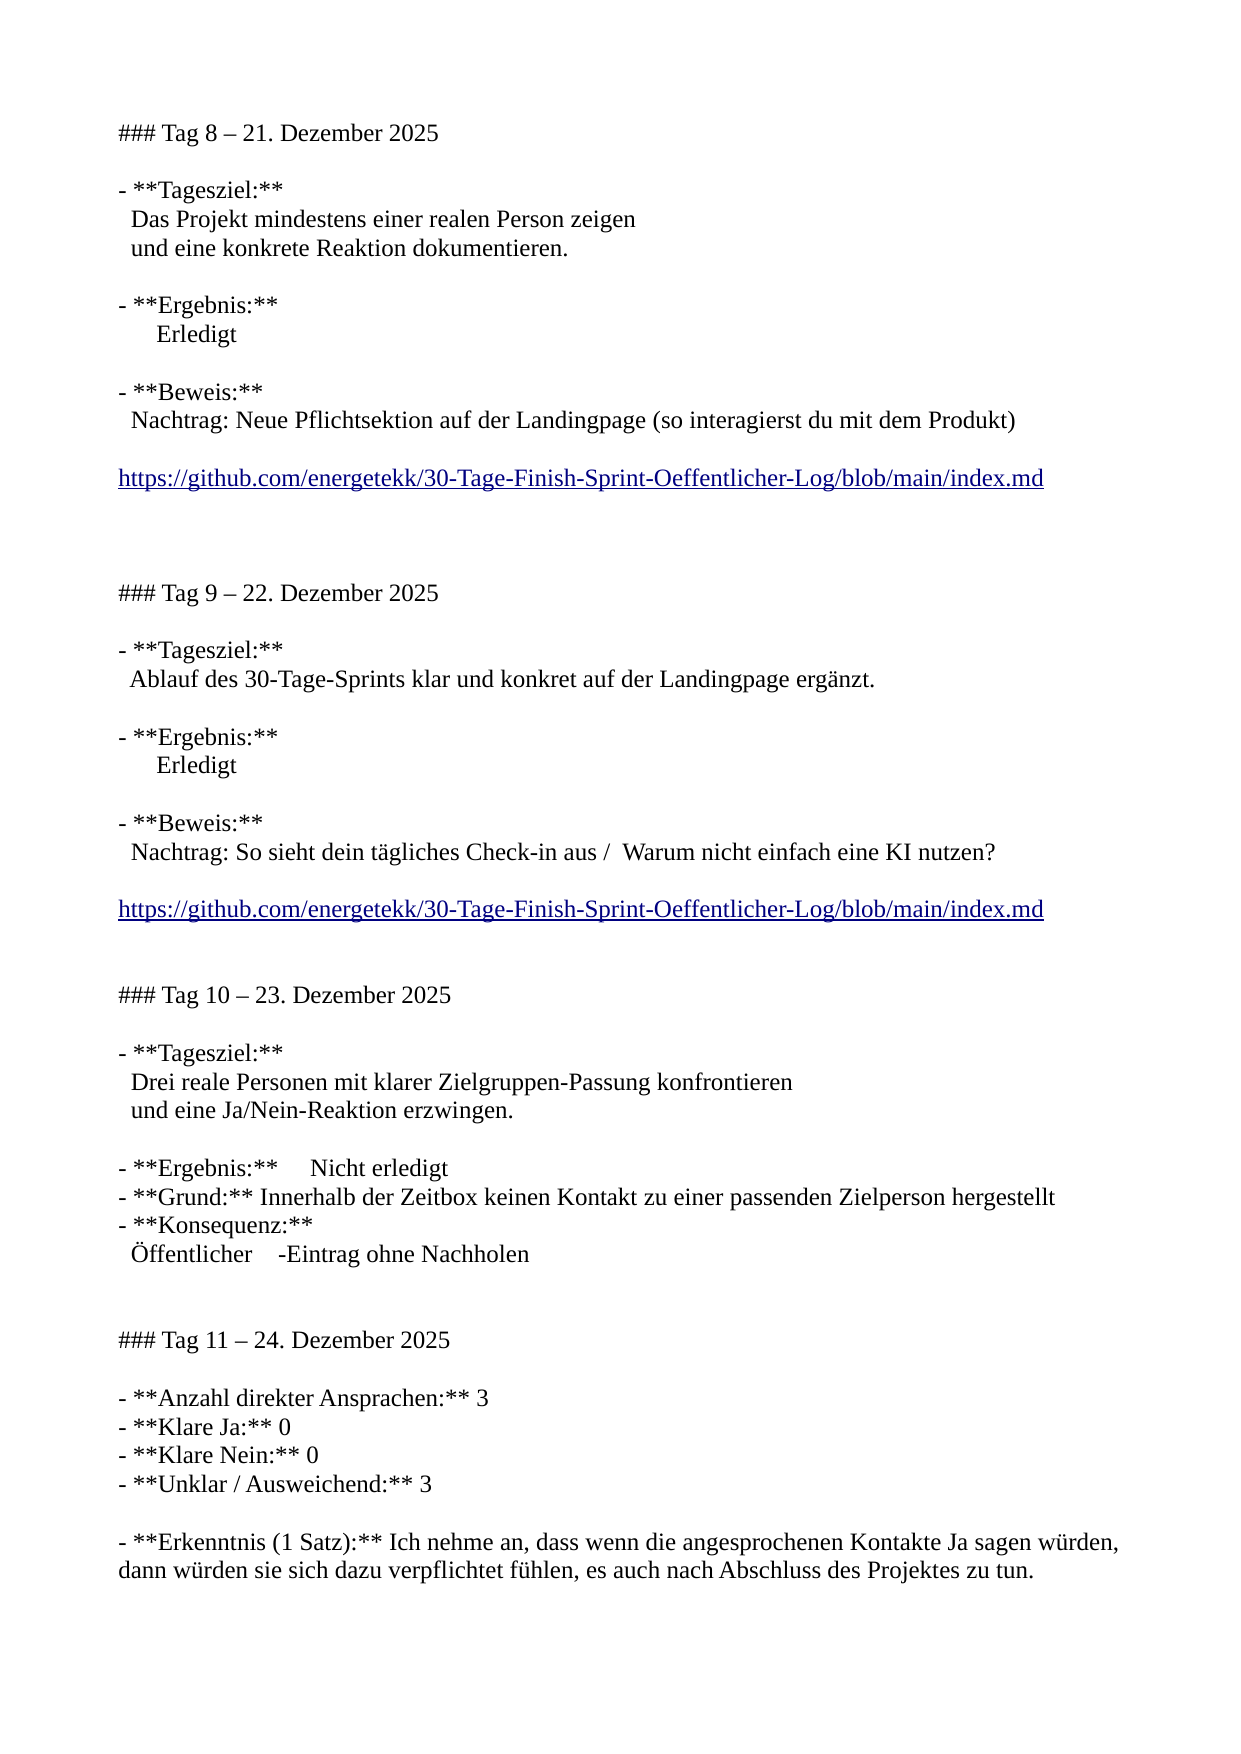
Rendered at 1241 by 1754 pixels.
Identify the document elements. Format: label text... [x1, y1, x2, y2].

text - **Ergebnis:** ❌ Nicht erledigt [118, 1153, 1122, 1182]
text ✅ Erledigt [118, 751, 1122, 779]
text - **Ergebnis:** [118, 722, 1122, 751]
text ### Tag 10 – 23. Dezember 2025 [118, 981, 1122, 1009]
text https://github.com/energetekk/30-Tage-Finish-Sprint-Oeffentlicher-Log/blob/main/index.md [118, 894, 1122, 923]
text - **Ergebnis:** [118, 291, 1122, 319]
text - **Konsequenz:** [118, 1211, 1122, 1239]
text Das Projekt mindestens einer realen Person zeigen [118, 204, 1122, 233]
text - **Anzahl direkter Ansprachen:** 3 [118, 1383, 1122, 1412]
text Öffentlicher ❌-Eintrag ohne Nachholen [118, 1239, 1122, 1268]
text ### Tag 11 – 24. Dezember 2025 [118, 1326, 1122, 1354]
text - **Beweis:** [118, 377, 1122, 406]
text Nachtrag: So sieht dein tägliches Check-in aus / Warum nicht einfach eine KI nutzen? [118, 837, 1122, 866]
text ### Tag 9 – 22. Dezember 2025 [118, 578, 1122, 607]
text - **Unklar / Ausweichend:** 3 [118, 1469, 1122, 1498]
text - **Tagesziel:** [118, 636, 1122, 664]
text - **Klare Ja:** 0 [118, 1412, 1122, 1441]
text - **Beweis:** [118, 808, 1122, 837]
text - **Erkenntnis (1 Satz):** Ich nehme an, dass wenn die angesprochenen Kontakte Ja sagen würden, dann würden sie sich dazu verpflichtet fühlen, es auch nach Abschluss des Projektes zu tun. [118, 1527, 1122, 1584]
text ✅ Erledigt [118, 319, 1122, 348]
text - **Tagesziel:** [118, 176, 1122, 204]
text https://github.com/energetekk/30-Tage-Finish-Sprint-Oeffentlicher-Log/blob/main/index.md [118, 463, 1122, 492]
text Drei reale Personen mit klarer Zielgruppen-Passung konfrontieren [118, 1067, 1122, 1096]
text Nachtrag: Neue Pflichtsektion auf der Landingpage (so interagierst du mit dem Produkt) [118, 406, 1122, 434]
text ### Tag 8 – 21. Dezember 2025 [118, 118, 1122, 147]
text und eine konkrete Reaktion dokumentieren. [118, 233, 1122, 262]
text - **Grund:** Innerhalb der Zeitbox keinen Kontakt zu einer passenden Zielperson hergestellt [118, 1182, 1122, 1211]
text und eine Ja/Nein-Reaktion erzwingen. [118, 1096, 1122, 1124]
text - **Klare Nein:** 0 [118, 1441, 1122, 1469]
text Ablauf des 30-Tage-Sprints klar und konkret auf der Landingpage ergänzt. [118, 664, 1122, 693]
text - **Tagesziel:** [118, 1038, 1122, 1067]
